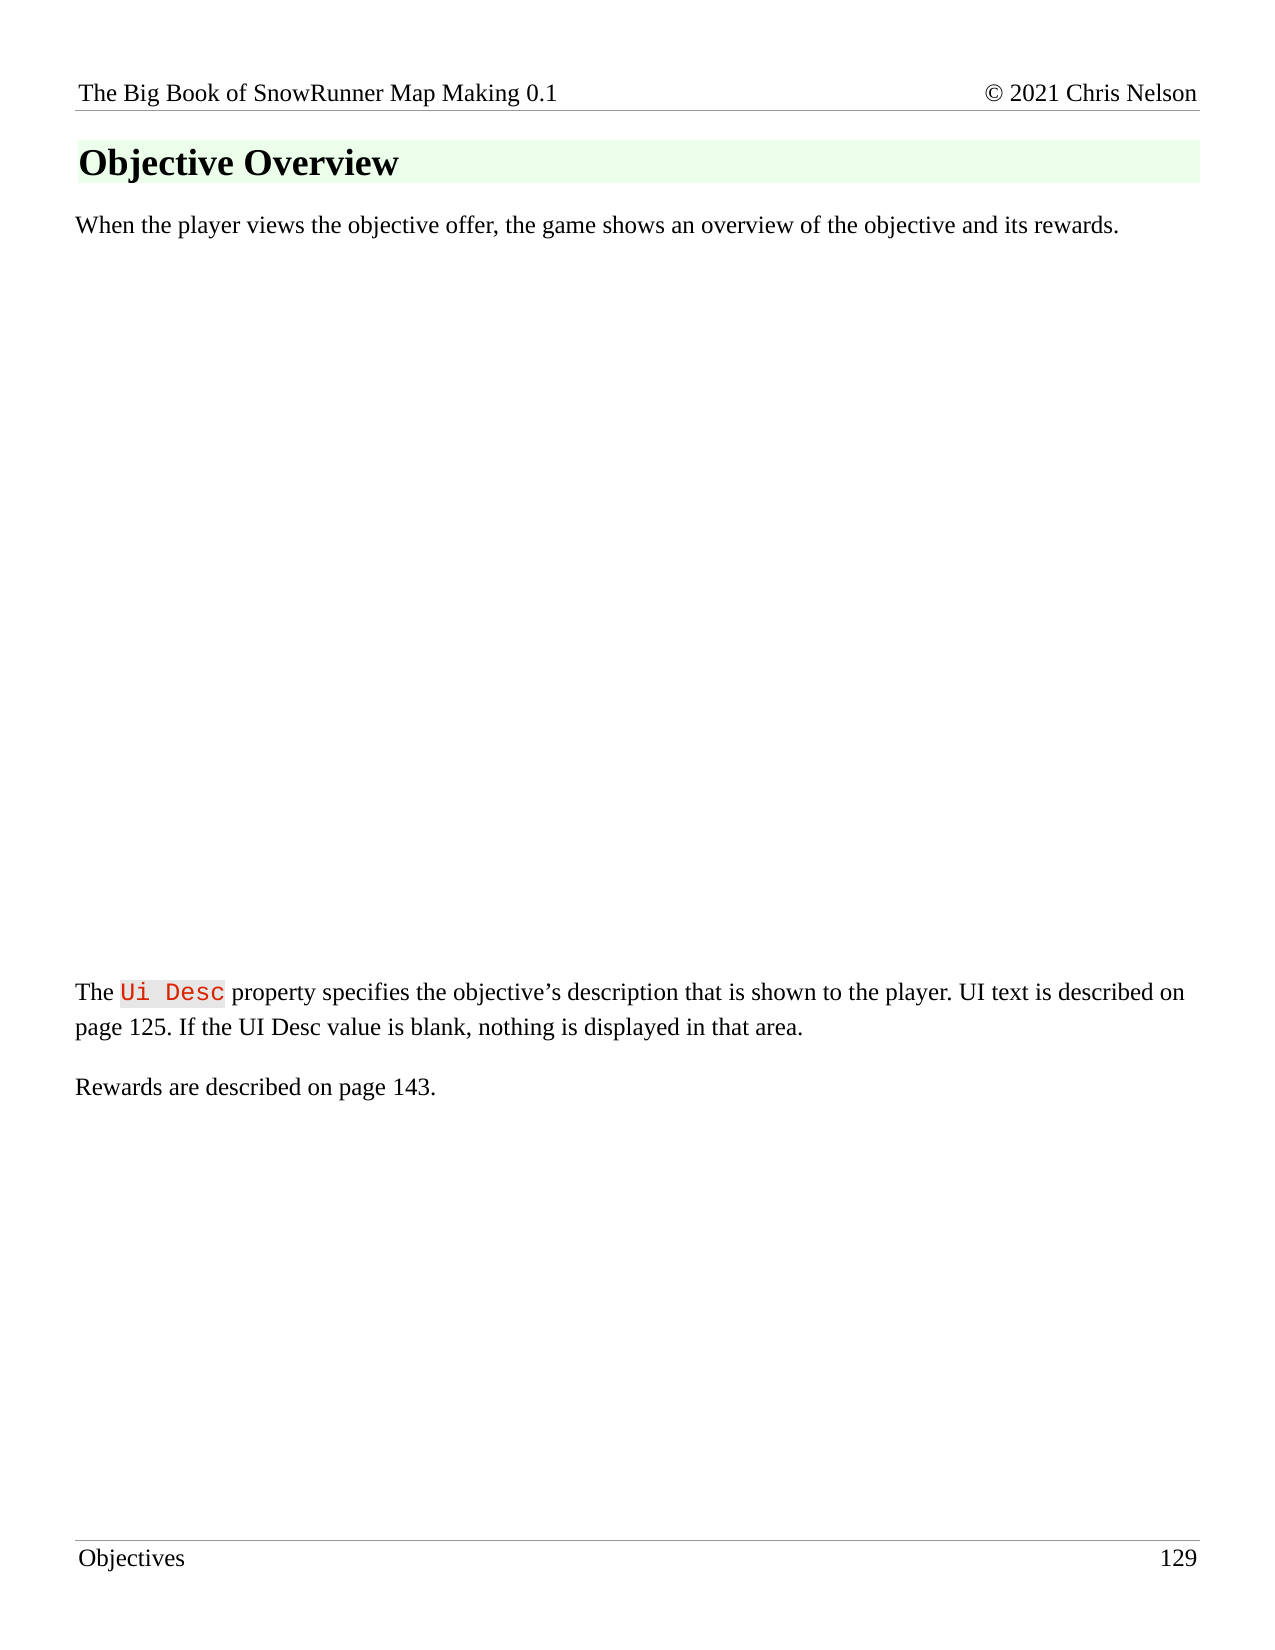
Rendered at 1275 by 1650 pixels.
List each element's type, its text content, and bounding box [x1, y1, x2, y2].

subtitle Objective Overview [78, 140, 1200, 183]
text The Ui Desc property specifies the objective’s description that is shown to the player. UI text is described on page 125. If the UI Desc value is blank, nothing is displayed in that area. [75, 977, 1200, 1041]
text Rewards are described on page 143. [75, 1072, 1200, 1101]
text When the player views the objective offer, the game shows an overview of the objective and its rewards. [75, 211, 1200, 239]
